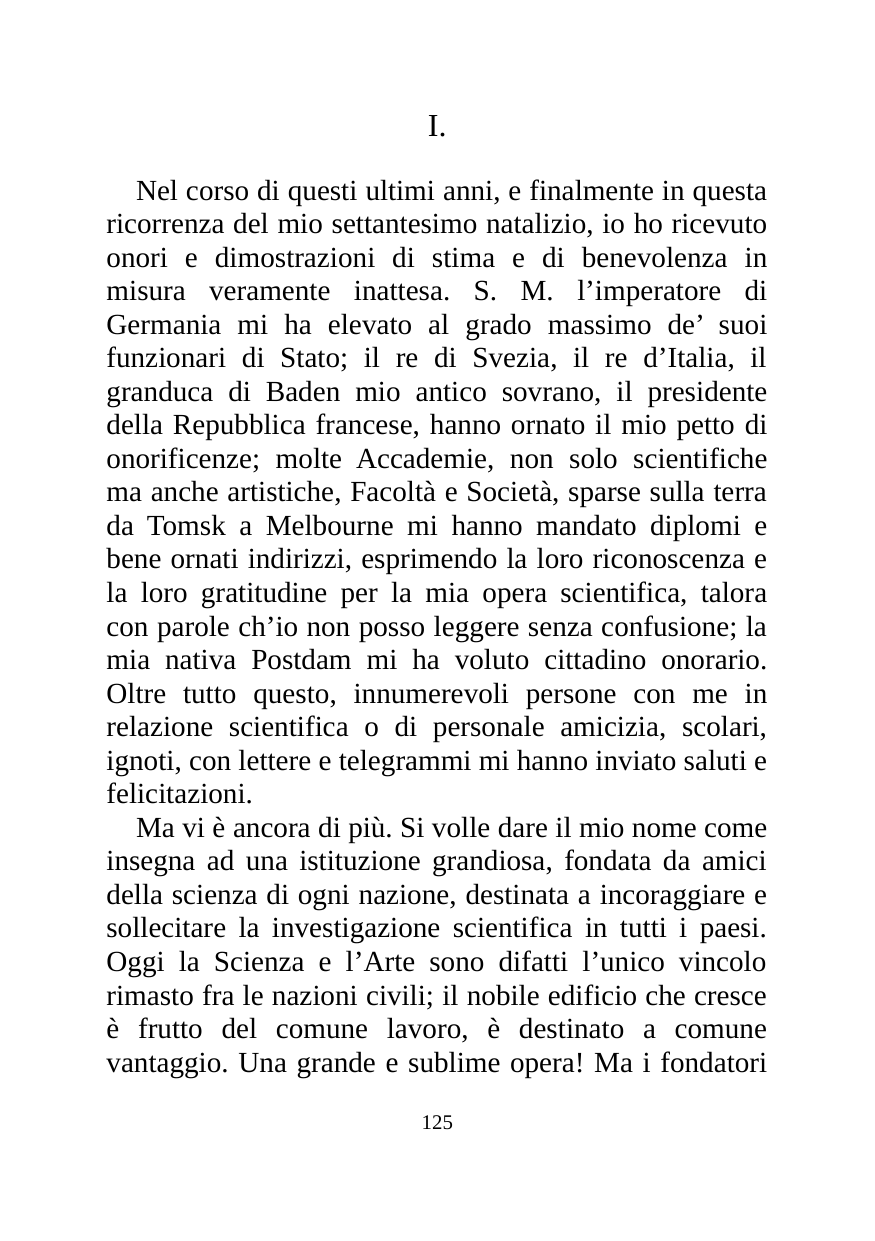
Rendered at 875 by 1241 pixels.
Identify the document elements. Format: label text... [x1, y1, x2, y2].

text Ma vi è ancora di più. Si volle dare il mio nome come insegna ad una istituzione grandiosa, fondata da amici della scienza di ogni nazione, destinata a incoraggiare e sollecitare la investigazione scientifica in tutti i paesi. Oggi la Scienza e l’Arte sono difatti l’unico vincolo rimasto fra le nazioni civili; il nobile edificio che cresce è frutto del comune lavoro, è destinato a comune vantaggio. Una grande e sublime opera! Ma i fondatori [106, 810, 768, 1078]
text Nel corso di questi ultimi anni, e finalmente in questa ricorrenza del mio settantesimo natalizio, io ho ricevuto onori e dimostrazioni di stima e di benevolenza in misura veramente inattesa. S. M. l’imperatore di Germania mi ha elevato al grado massimo de’ suoi funzionari di Stato; il re di Svezia, il re d’Italia, il granduca di Baden mio antico sovrano, il presidente della Repubblica francese, hanno ornato il mio petto di onorificenze; molte Accademie, non solo scientifiche ma anche artistiche, Facoltà e Società, sparse sulla terra da Tomsk a Melbourne mi hanno mandato diplomi e bene ornati indirizzi, esprimendo la loro riconoscenza e la loro gratitudine per la mia opera scientifica, talora con parole ch’io non posso leggere senza confusione; la mia nativa Postdam mi ha voluto cittadino onorario. Oltre tutto questo, innumerevoli persone con me in relazione scientifica o di personale amicizia, scolari, ignoti, con lettere e telegrammi mi hanno inviato saluti e felicitazioni. [106, 173, 768, 810]
subtitle I. [106, 106, 768, 143]
